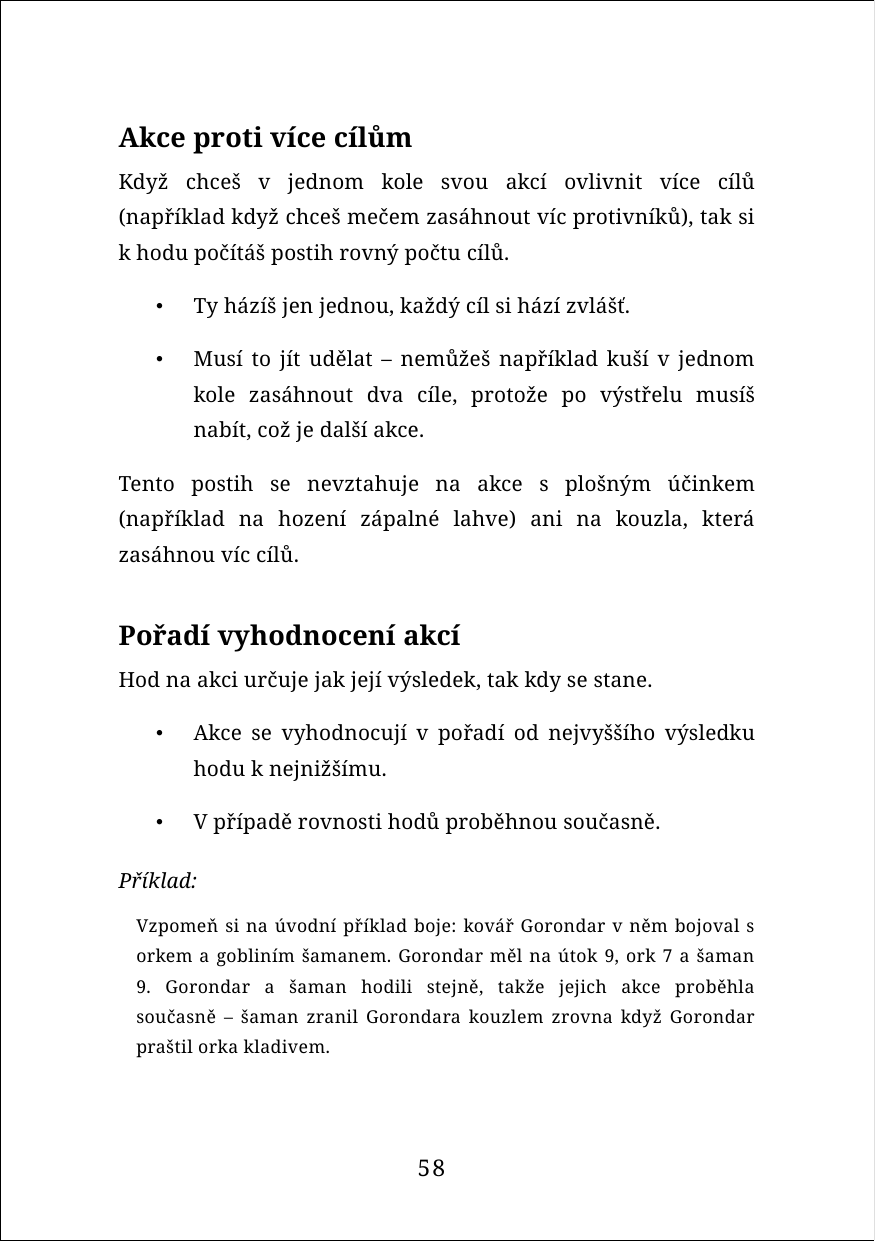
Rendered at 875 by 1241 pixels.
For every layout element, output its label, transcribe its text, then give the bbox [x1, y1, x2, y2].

subtitle Akce proti více cílům [118, 118, 756, 155]
list Ty házíš jen jednou, každý cíl si hází zvlášť. [156, 291, 756, 319]
text Když chceš v jednom kole svou akcí ovlivnit více cílů (například když chceš mečem zasáhnout víc protivníků), tak si k hodu počítáš postih rovný počtu cílů. [118, 167, 756, 266]
subtitle Pořadí vyhodnocení akcí [118, 617, 756, 653]
text Vzpomeň si na úvodní příklad boje: kovář Gorondar v něm bojoval s orkem a gobliním šamanem. Gorondar měl na útok 9, ork 7 a šaman 9. Gorondar a šaman hodili stejně, takže jejich akce proběhla současně – šaman zranil Gorondara kouzlem zrovna když Gorondar praštil orka kladivem. [136, 914, 756, 1059]
list Akce se vyhodnocují v pořadí od nejvyššího výsledku hodu k nejnižšímu. [156, 718, 756, 782]
text Hod na akci určuje jak její výsledek, tak kdy se stane. [118, 665, 756, 694]
list V případě rovnosti hodů proběhnou současně. [156, 807, 756, 836]
text Tento postih se nevztahuje na akce s plošným účinkem (například na hození zápalné lahve) ani na kouzla, která zasáhnou víc cílů. [118, 469, 756, 568]
text Příklad: [118, 866, 756, 895]
list Musí to jít udělat – nemůžeš například kuší v jednom kole zasáhnout dva cíle, protože po výstřelu musíš nabít, což je další akce. [156, 344, 756, 444]
